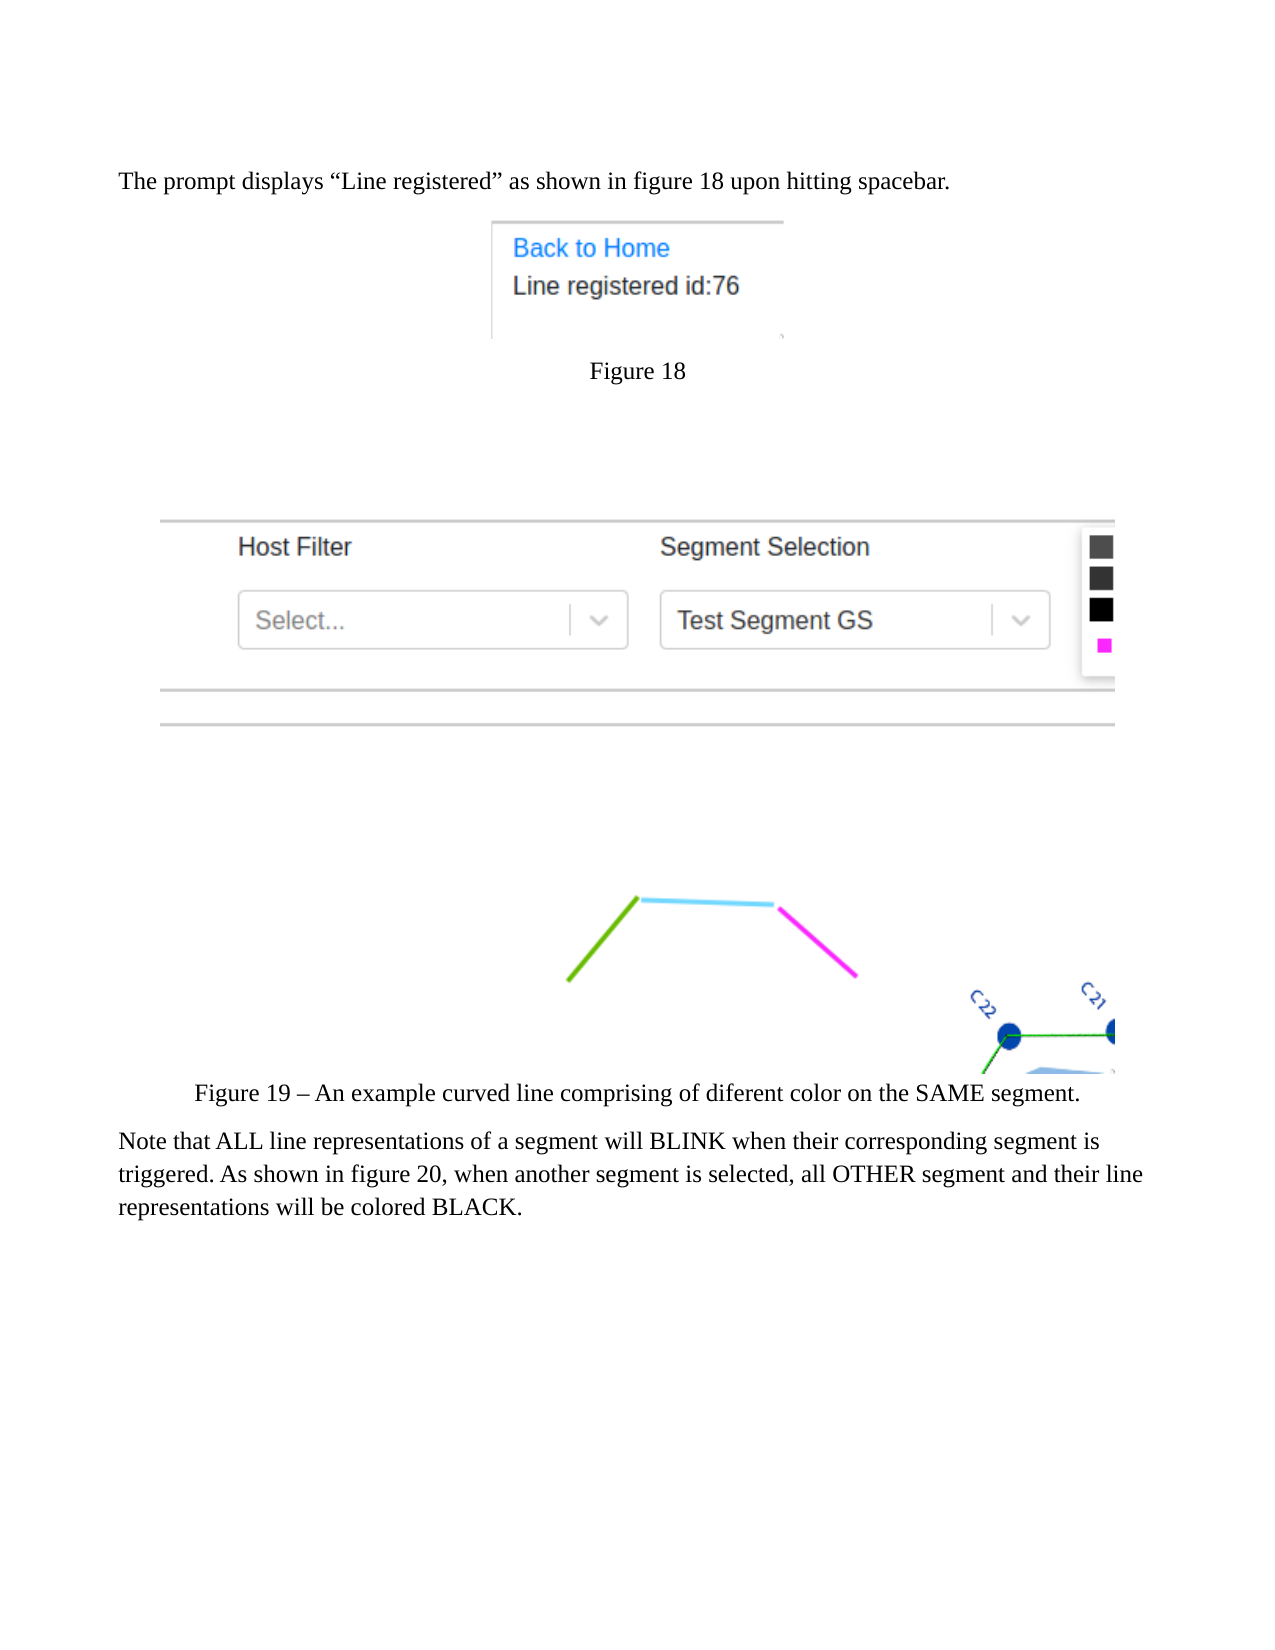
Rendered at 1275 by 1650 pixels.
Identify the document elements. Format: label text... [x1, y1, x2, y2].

picture [160, 498, 1115, 1074]
text Figure 18 [118, 356, 1157, 385]
text Note that ALL line representations of a segment will BLINK when their corresponding segment is triggered. As shown in figure 20, when another segment is selected, all OTHER segment and their line representations will be colored BLACK. [118, 1126, 1157, 1221]
text The prompt displays “Line registered” as shown in figure 18 upon hitting spacebar. [118, 166, 1157, 194]
picture [491, 210, 784, 339]
text Figure 19 – An example curved line comprising of diferent color on the SAME segment. [118, 1074, 1157, 1107]
